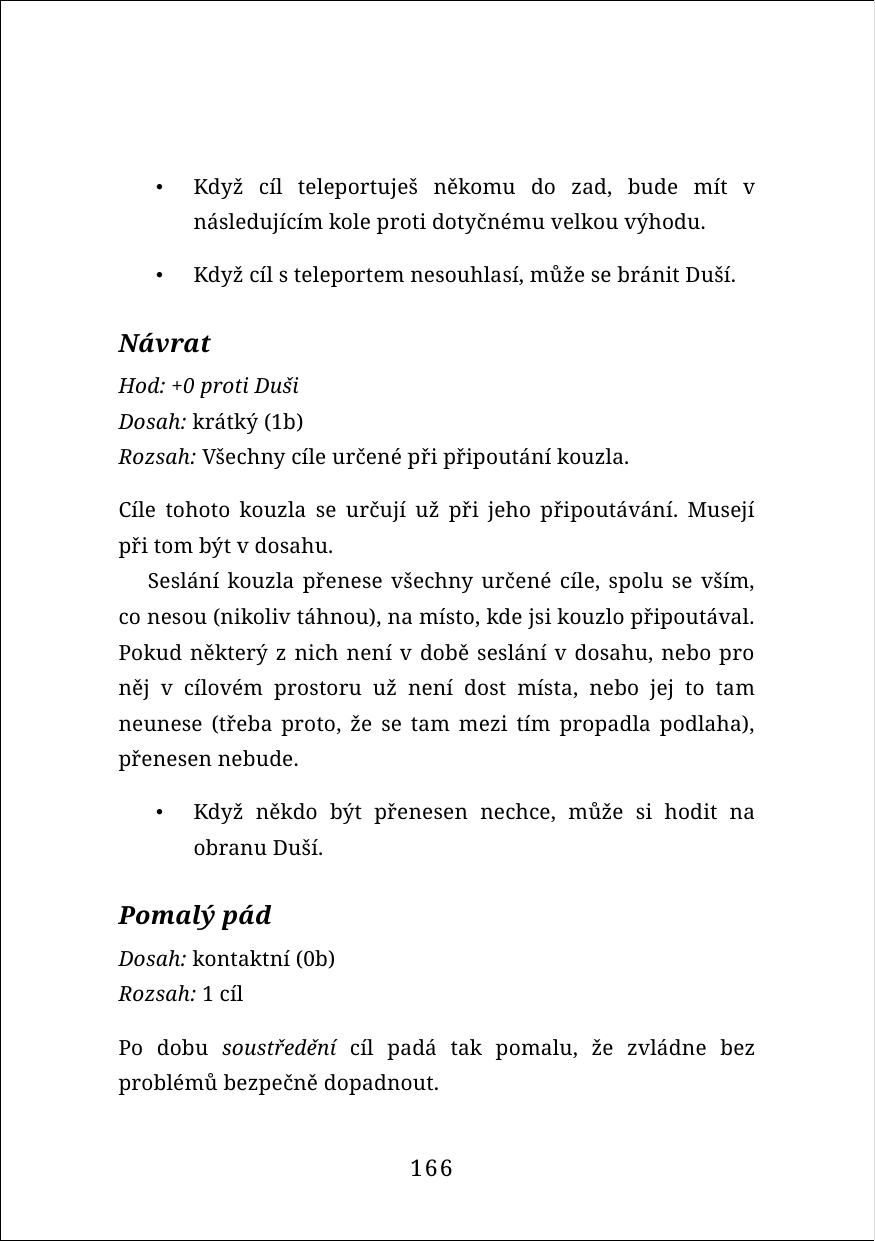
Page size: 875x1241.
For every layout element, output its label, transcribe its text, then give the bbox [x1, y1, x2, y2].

text Po dobu soustředění cíl padá tak pomalu, že zvládne bez problémů bezpečně dopadnout. [118, 1033, 756, 1097]
list Když cíl s teleportem nesouhlasí, může se bránit Duší. [156, 261, 756, 289]
text Hod: +0 proti Duši Dosah: krátký (1b) Rozsah: Všechny cíle určené při připoutání kouzla. [118, 371, 756, 471]
subtitle Pomalý pád [118, 898, 756, 932]
text Dosah: kontaktní (0b) Rozsah: 1 cíl [118, 944, 756, 1008]
list Když cíl teleportuješ někomu do zad, bude mít v následujícím kole proti dotyčnému velkou výhodu. [156, 172, 756, 236]
list Když někdo být přenesen nechce, může si hodit na obranu Duší. [156, 797, 756, 861]
subtitle Návrat [118, 326, 756, 359]
text Cíle tohoto kouzla se určují už při jeho připoutávání. Musejí při tom být v dosahu. Seslání kouzla přenese všechny určené cíle, spolu se vším, co nesou (nikoliv táhnou), na místo, kde jsi kouzlo připoutával. Pokud některý z nich není v době seslání v dosahu, nebo pro něj v cílovém prostoru už není dost místa, nebo jej to tam neunese (třeba proto, že se tam mezi tím propadla podlaha), přenesen nebude. [118, 496, 756, 773]
